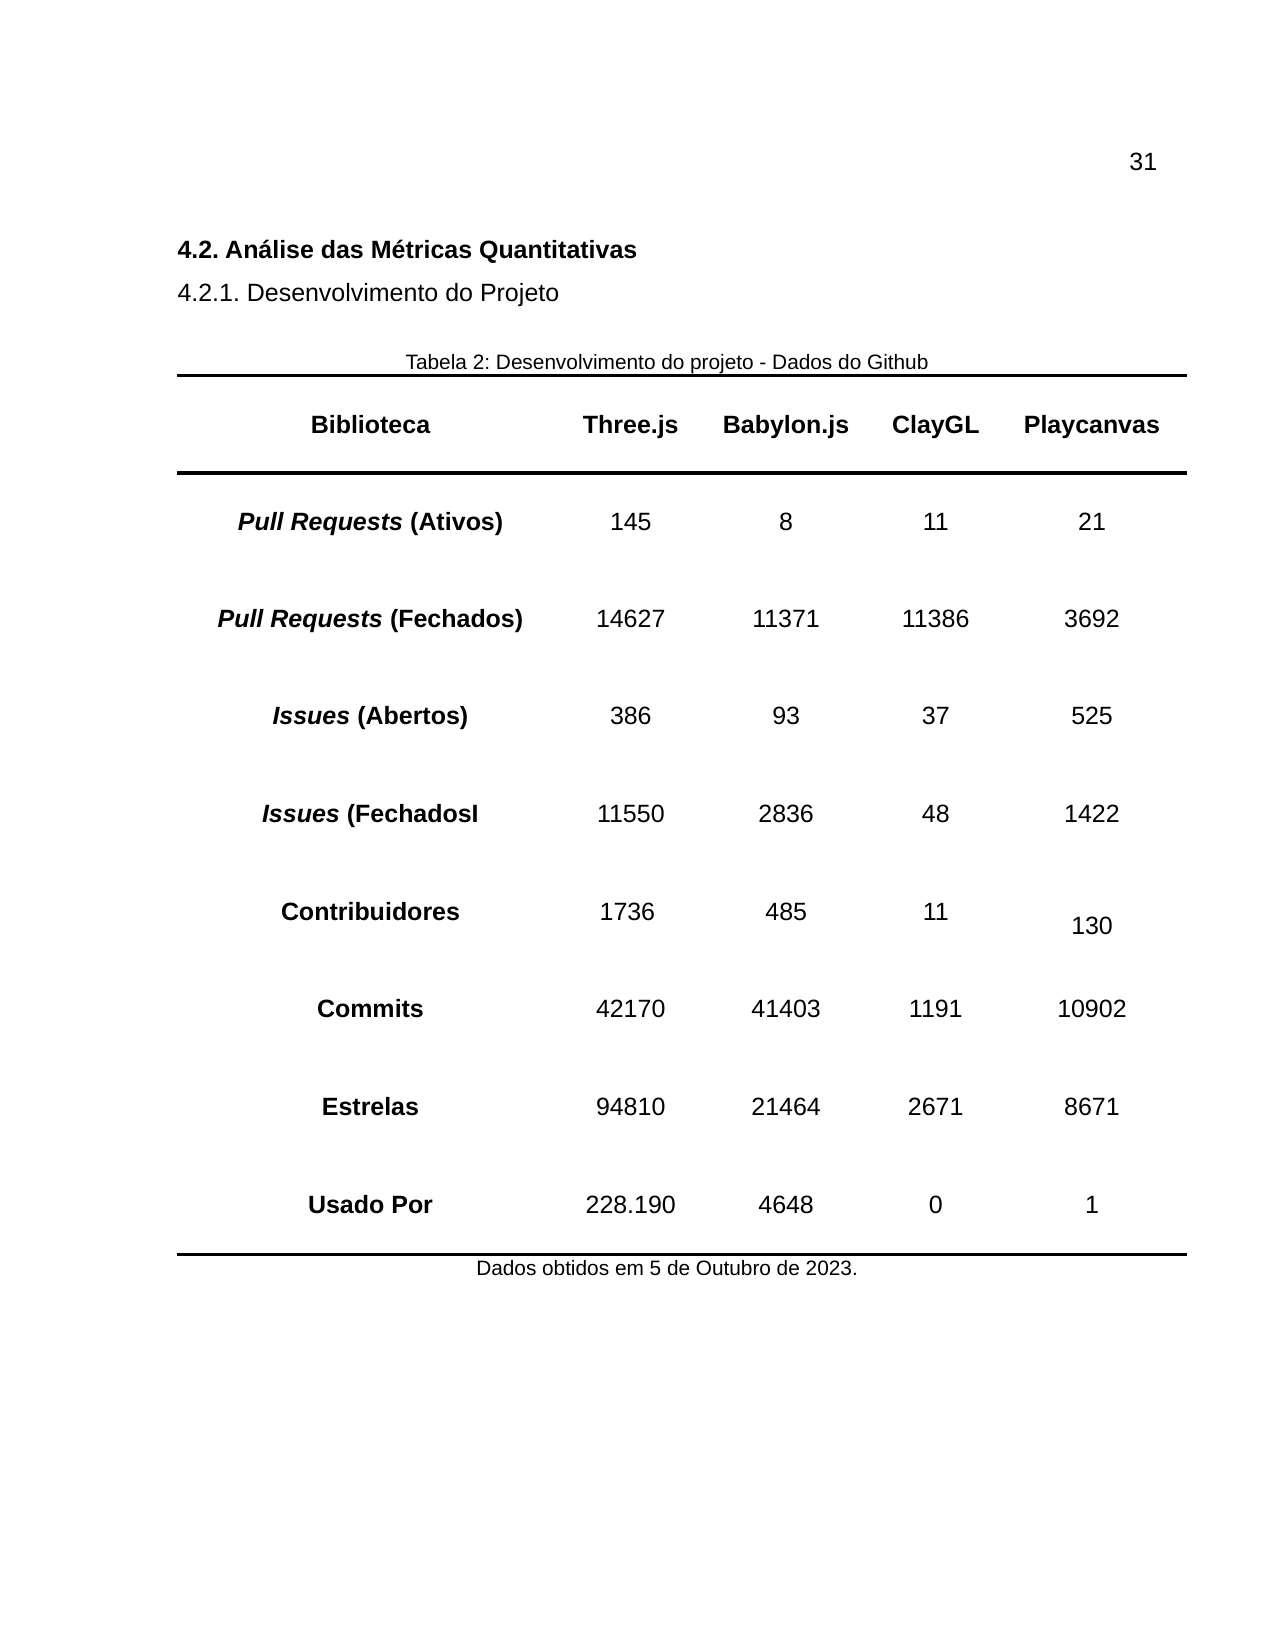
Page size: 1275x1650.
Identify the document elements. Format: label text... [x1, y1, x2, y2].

table_cell 11 [874, 475, 997, 569]
text Dados obtidos em 5 de Outubro de 2023. [177, 1256, 1157, 1280]
text Tabela 2: Desenvolvimento do projeto - Dados do Github [177, 350, 1157, 374]
table_cell 11550 [563, 765, 698, 862]
table_cell 41403 [698, 960, 874, 1058]
table_cell 37 [874, 667, 997, 764]
table_cell 48 [874, 765, 997, 862]
table_cell Pull Requests (Fechados) [177, 569, 563, 667]
table_cell 130 [997, 862, 1187, 960]
table_cell 94810 [563, 1058, 698, 1155]
table_cell 1422 [997, 765, 1187, 862]
table_cell Estrelas [177, 1058, 563, 1155]
table_cell Usado Por [177, 1155, 563, 1253]
table_cell 8 [698, 475, 874, 569]
subtitle 4.2. Análise das Métricas Quantitativas [177, 235, 1157, 263]
table_cell 4648 [698, 1155, 874, 1253]
table_cell 485 [698, 862, 874, 960]
table_header Biblioteca [177, 377, 563, 471]
subtitle 4.2.1. Desenvolvimento do Projeto [177, 278, 1157, 307]
table_header Babylon.js [698, 377, 874, 471]
table_cell 145 [563, 475, 698, 569]
table_header Three.js [563, 377, 698, 471]
table_cell 11 [874, 862, 997, 960]
table_cell Issues (FechadosI [177, 765, 563, 862]
table_cell 1736 [563, 862, 698, 960]
table_cell 11386 [874, 569, 997, 667]
table_cell 8671 [997, 1058, 1187, 1155]
table_cell Contribuidores [177, 862, 563, 960]
table_cell 228.190 [563, 1155, 698, 1253]
table_cell 42170 [563, 960, 698, 1058]
table_cell 21 [997, 475, 1187, 569]
table_cell 2836 [698, 765, 874, 862]
table_cell Issues (Abertos) [177, 667, 563, 764]
table_header Playcanvas [997, 377, 1187, 471]
table_cell 11371 [698, 569, 874, 667]
table_cell 1191 [874, 960, 997, 1058]
table_cell Pull Requests (Ativos) [177, 475, 563, 569]
table_cell 2671 [874, 1058, 997, 1155]
table_cell 386 [563, 667, 698, 764]
table_cell 525 [997, 667, 1187, 764]
table_cell 0 [874, 1155, 997, 1253]
table_cell Commits [177, 960, 563, 1058]
table_header ClayGL [874, 377, 997, 471]
table_cell 93 [698, 667, 874, 764]
table_cell 1 [997, 1155, 1187, 1253]
table_cell 3692 [997, 569, 1187, 667]
table_cell 21464 [698, 1058, 874, 1155]
table_cell 14627 [563, 569, 698, 667]
table_cell 10902 [997, 960, 1187, 1058]
